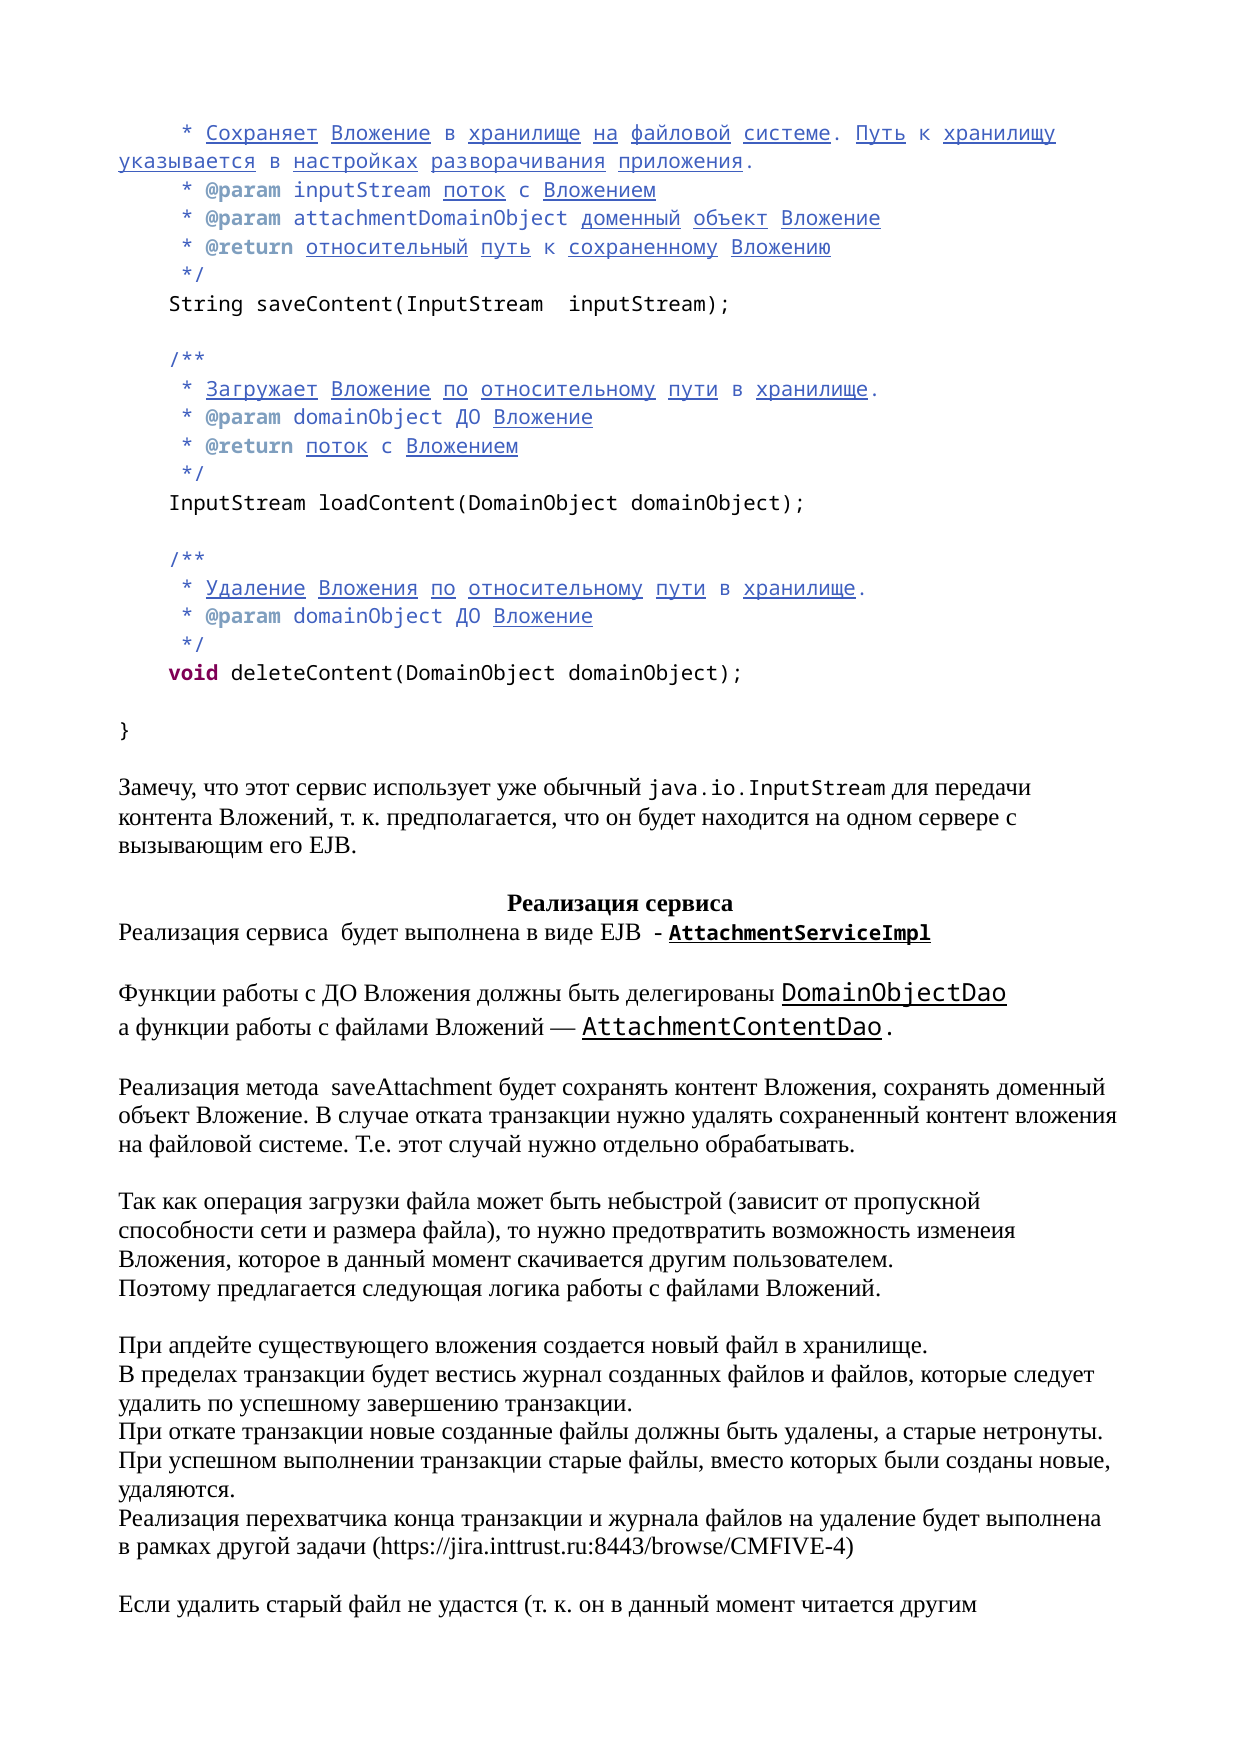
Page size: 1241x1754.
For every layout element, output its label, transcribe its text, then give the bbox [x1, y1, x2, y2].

text * @param domainObject ДО Вложение [118, 602, 1122, 630]
text * Сохраняет Вложение в хранилище на файловой системе. Путь к хранилищу указывается в настройках разворачивания приложения. [118, 118, 1122, 175]
text При успешном выполнении транзакции старые файлы, вместо которых были созданы новые, удаляются. [118, 1445, 1122, 1503]
text * Загружает Вложение по относительному пути в хранилище. [118, 374, 1122, 402]
text Так как операция загрузки файла может быть небыстрой (зависит от пропускной способности сети и размера файла), то нужно предотвратить возможность изменеия Вложения, которое в данный момент скачивается другим пользователем. [118, 1186, 1122, 1273]
text * @return поток с Вложением [118, 431, 1122, 459]
text При откате транзакции новые созданные файлы должны быть удалены, а старые нетронуты. [118, 1416, 1122, 1445]
text * @param domainObject ДО Вложение [118, 402, 1122, 431]
text /** [118, 346, 1122, 374]
text Функции работы с ДО Вложения должны быть делегированы DomainObjectDao [118, 975, 1122, 1009]
text Реализация перехватчика конца транзакции и журнала файлов на удаление будет выполнена в рамках другой задачи (https://jira.inttrust.ru:8443/browse/CMFIVE-4) [118, 1503, 1122, 1560]
text String saveContent(InputStream inputStream); [118, 289, 1122, 317]
text а функции работы с файлами Вложений — AttachmentContentDao. [118, 1009, 1122, 1043]
text Замечу, что этот сервис использует уже обычный java.io.InputStream для передачи контента Вложений, т. к. предполагается, что он будет находится на одном сервере с вызывающим его EJB. [118, 772, 1122, 859]
text * Удаление Вложения по относительному пути в хранилище. [118, 573, 1122, 602]
text InputStream loadContent(DomainObject domainObject); [118, 488, 1122, 516]
text */ [118, 260, 1122, 289]
text Реализация сервиса [118, 888, 1122, 917]
text * @return относительный путь к сохраненному Вложению [118, 232, 1122, 260]
text Реализация сервиса будет выполнена в виде EJB - AttachmentServiceImpl [118, 917, 1122, 946]
text void deleteContent(DomainObject domainObject); [118, 658, 1122, 687]
text При апдейте существующего вложения создается новый файл в хранилище. [118, 1330, 1122, 1359]
text В пределах транзакции будет вестись журнал созданных файлов и файлов, которые следует удалить по успешному завершению транзакции. [118, 1359, 1122, 1416]
text Если удалить старый файл не удастся (т. к. он в данный момент читается другим [118, 1589, 1122, 1617]
text * @param attachmentDomainObject доменный объект Вложение [118, 203, 1122, 232]
text Реализация метода saveAttachment будет сохранять контент Вложения, сохранять доменный объект Вложение. В случае отката транзакции нужно удалять сохраненный контент вложения на файловой системе. Т.е. этот случай нужно отдельно обрабатывать. [118, 1072, 1122, 1158]
text /** [118, 545, 1122, 573]
text */ [118, 459, 1122, 488]
text } [118, 715, 1122, 744]
text * @param inputStream поток с Вложением [118, 175, 1122, 203]
text */ [118, 630, 1122, 658]
text Поэтому предлагается следующая логика работы с файлами Вложений. [118, 1273, 1122, 1301]
